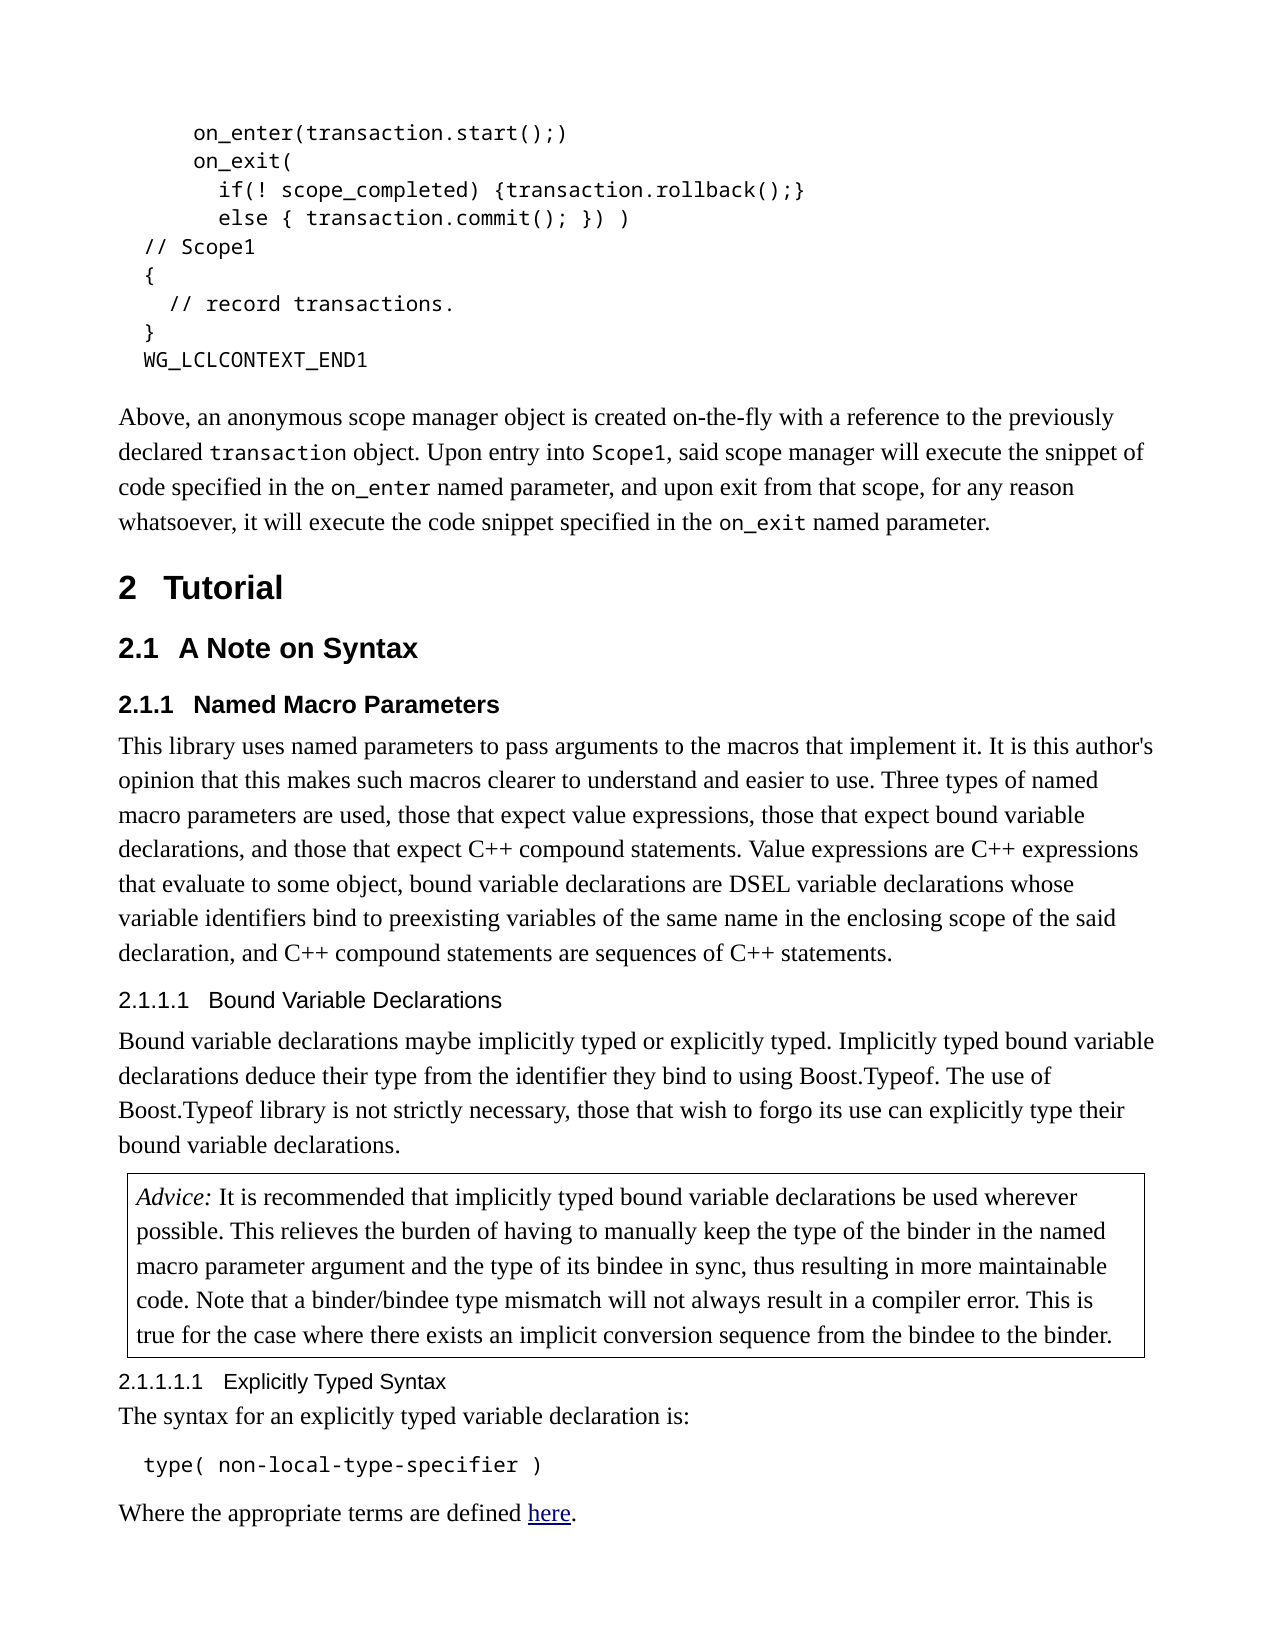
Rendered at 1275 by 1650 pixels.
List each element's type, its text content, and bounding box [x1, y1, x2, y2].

text Above, an anonymous scope manager object is created on-the-fly with a reference to the previously declared transaction object. Upon entry into Scope1, said scope manager will execute the snippet of code specified in the on_enter named parameter, and upon exit from that scope, for any reason whatsoever, it will execute the code snippet specified in the on_exit named parameter. [118, 402, 1157, 537]
text type( non-local-type-specifier ) [118, 1450, 1157, 1478]
subtitle Tutorial [118, 568, 1157, 606]
text Where the appropriate terms are defined here. [118, 1498, 1157, 1527]
text The syntax for an explicitly typed variable declaration is: [118, 1401, 1157, 1429]
text Bound variable declarations maybe implicitly typed or explicitly typed. Implicitly typed bound variable declarations deduce their type from the identifier they bind to using Boost.Typeof. The use of Boost.Typeof library is not strictly necessary, those that wish to forgo its use can explicitly type their bound variable declarations. [118, 1026, 1157, 1158]
text // Scope1 { // record transactions. } WG_LCLCONTEXT_END1 [118, 232, 1157, 374]
subtitle Bound Variable Declarations [118, 987, 1157, 1014]
text This library uses named parameters to pass arguments to the macros that implement it. It is this author's opinion that this makes such macros clearer to understand and easier to use. Three types of named macro parameters are used, those that expect value expressions, those that expect bound variable declarations, and those that expect C++ compound statements. Value expressions are C++ expressions that evaluate to some object, bound variable declarations are DSEL variable declarations whose variable identifiers bind to preexisting variables of the same name in the enclosing scope of the said declaration, and C++ compound statements are sequences of C++ statements. [118, 731, 1157, 967]
subtitle Named Macro Parameters [118, 690, 1157, 719]
subtitle A Note on Syntax [118, 631, 1157, 665]
subtitle Explicitly Typed Syntax [118, 1228, 1157, 1394]
text Advice: It is recommended that implicitly typed bound variable declarations be used wherever possible. This relieves the burden of having to manually keep the type of the binder in the named macro parameter argument and the type of its bindee in sync, thus resulting in more maintainable code. Note that a binder/bindee type mismatch will not always result in a compiler error. This is true for the case where there exists an implicit conversion sequence from the bindee to the binder. [136, 1182, 1135, 1348]
text on_enter(transaction.start();) on_exit( if(! scope_completed) {transaction.rollback();} else { transaction.commit(); }) ) [118, 118, 1157, 232]
